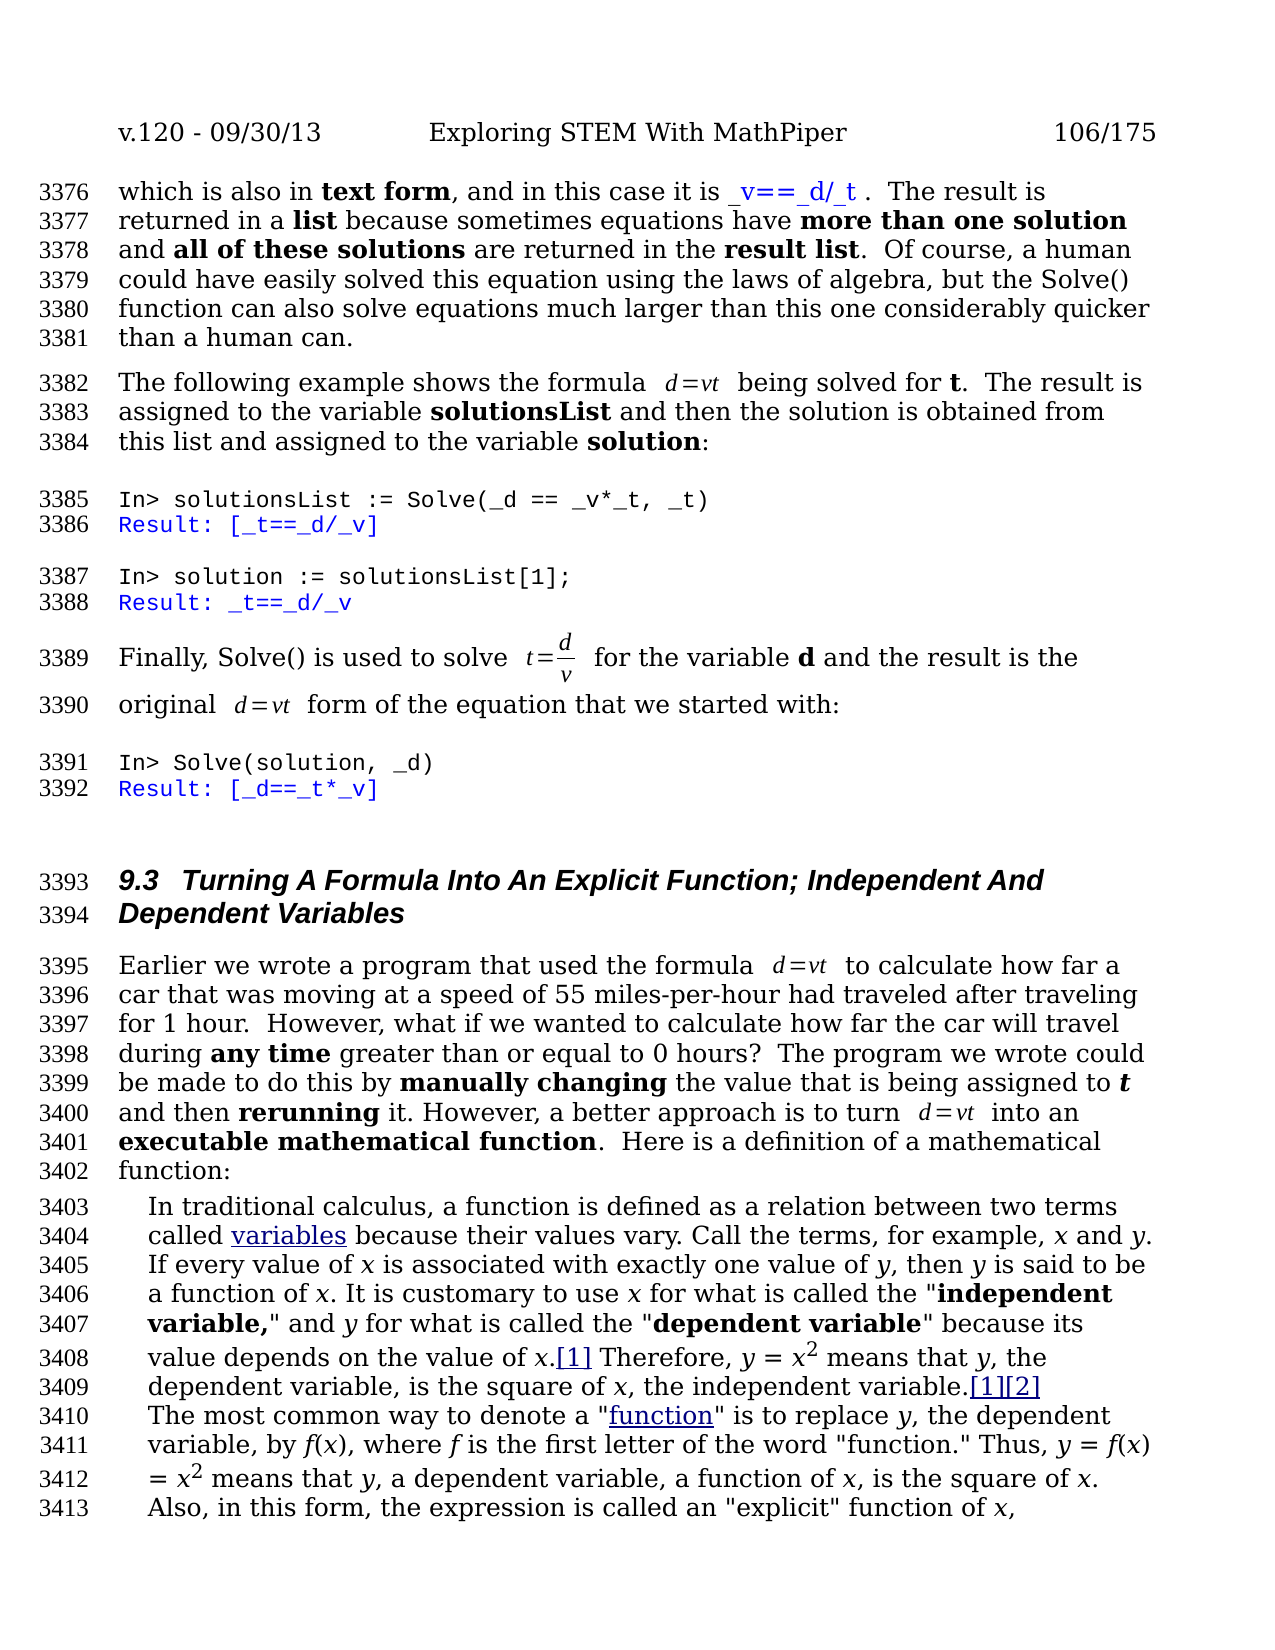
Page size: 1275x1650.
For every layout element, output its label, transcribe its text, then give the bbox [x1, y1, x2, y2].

text In traditional calculus, a function is defined as a relation between two terms called variables because their values vary. Call the terms, for example, x and y. If every value of x is associated with exactly one value of y, then y is said to be a function of x. It is customary to use x for what is called the "independent variable," and y for what is called the "dependent variable" because its value depends on the value of x.[1] Therefore, y = x2 means that y, the dependent variable, is the square of x, the independent variable.[1][2] [148, 1192, 1157, 1401]
text Result: _t==_d/_v [118, 592, 1157, 618]
text The following example shows the formulabeing solved for t. The result is assigned to the variable solutionsList and then the solution is obtained from this list and assigned to the variable solution: [118, 367, 1157, 456]
text Finally, Solve() is used to solvefor the variable d and the result is the originalform of the equation that we started with: [118, 627, 1157, 720]
text In> solution := solutionsList[1]; [118, 566, 1157, 592]
text Result: [_d==_t*_v] [118, 778, 1157, 803]
text Result: [_t==_d/_v] [118, 514, 1157, 540]
text In> Solve(solution, _d) [118, 752, 1157, 778]
text In> solutionsList := Solve(_d == _v*_t, _t) [118, 488, 1157, 514]
subtitle Turning A Formula Into An Explicit Function; Independent And Dependent Variables [118, 862, 1157, 929]
text Earlier we wrote a program that used the formulato calculate how far a car that was moving at a speed of 55 miles-per-hour had traveled after traveling for 1 hour. However, what if we wanted to calculate how far the car will travel during any time greater than or equal to 0 hours? The program we wrote could be made to do this by manually changing the value that is being assigned to t and then rerunning it. However, a better approach is to turninto an executable mathematical function. Here is a definition of a mathematical function: [118, 951, 1157, 1186]
text which is also in text form, and in this case it is _v==_d/_t . The result is returned in a list because sometimes equations have more than one solution and all of these solutions are returned in the result list. Of course, a human could have easily solved this equation using the laws of algebra, but the Solve() function can also solve equations much larger than this one considerably quicker than a human can. [118, 177, 1157, 352]
text The most common way to denote a "function" is to replace y, the dependent variable, by f(x), where f is the first letter of the word "function." Thus, y = f(x) = x2 means that y, a dependent variable, a function of x, is the square of x. Also, in this form, the expression is called an "explicit" function of x, [148, 1401, 1157, 1523]
